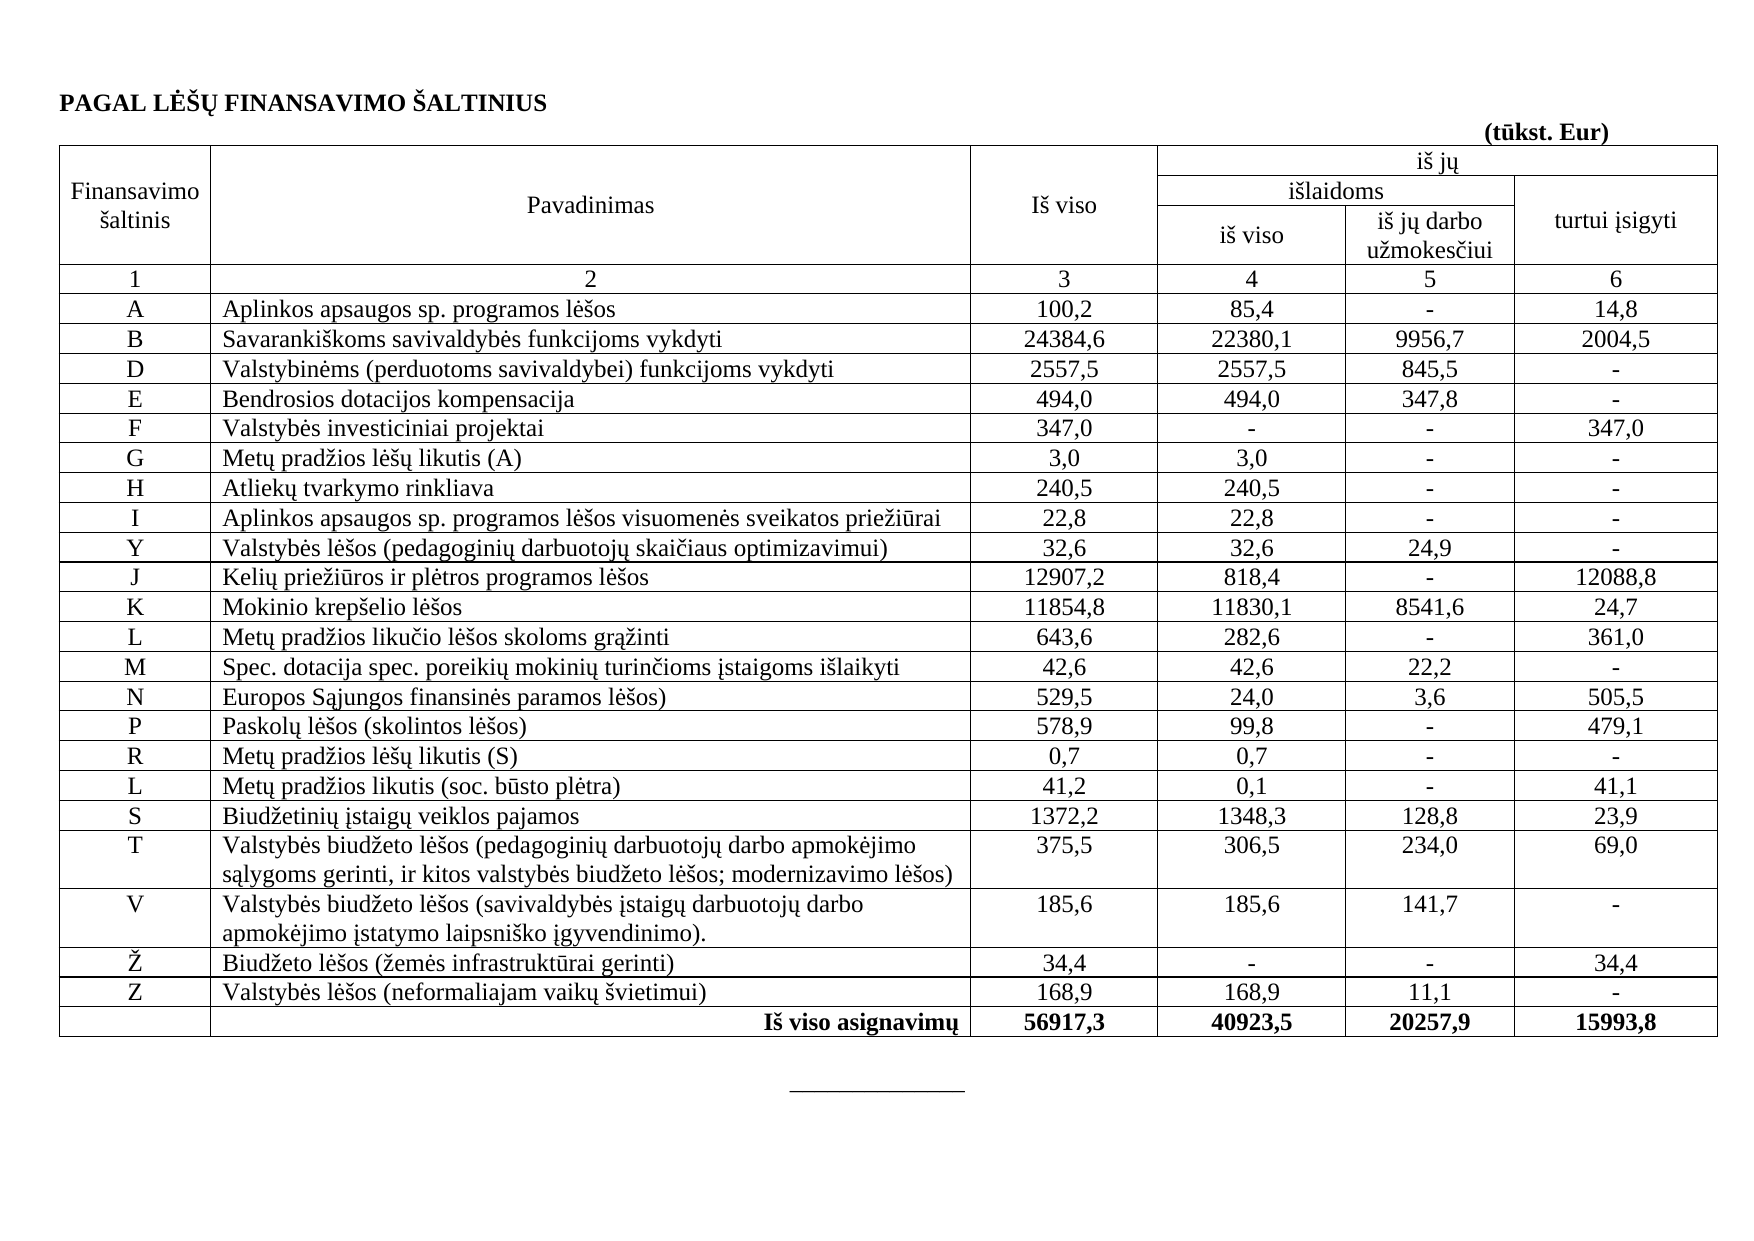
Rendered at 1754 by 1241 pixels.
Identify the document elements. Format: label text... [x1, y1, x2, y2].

table_cell 0,1 [1158, 771, 1345, 800]
table_cell - [1346, 711, 1514, 740]
table_cell 1 [60, 265, 210, 293]
table_cell P [60, 711, 210, 740]
table_cell 128,8 [1346, 801, 1514, 829]
table_cell - [1515, 354, 1717, 383]
table_cell 818,4 [1158, 563, 1345, 591]
table_cell 12088,8 [1515, 563, 1717, 591]
table_cell Y [60, 533, 210, 561]
table_cell 141,7 [1346, 889, 1514, 947]
table_cell Kelių priežiūros ir plėtros programos lėšos [211, 563, 970, 591]
table_cell J [60, 563, 210, 591]
table_cell Biudžeto lėšos (žemės infrastruktūrai gerinti) [211, 948, 970, 976]
table_cell R [60, 741, 210, 770]
table_cell F [60, 414, 210, 442]
table_cell 361,0 [1515, 622, 1717, 651]
table_cell 2557,5 [971, 354, 1157, 383]
table_cell 306,5 [1158, 831, 1345, 888]
table_cell 8541,6 [1346, 592, 1514, 621]
table_cell Spec. dotacija spec. poreikių mokinių turinčioms įstaigoms išlaikyti [211, 652, 970, 681]
table_cell - [1158, 948, 1345, 976]
table_cell Metų pradžios lėšų likutis (A) [211, 443, 970, 472]
table_cell 2 [211, 265, 970, 293]
table_cell I [60, 503, 210, 532]
table_cell N [60, 682, 210, 710]
table_cell - [1515, 741, 1717, 770]
table_cell 234,0 [1346, 831, 1514, 888]
table_cell - [1346, 563, 1514, 591]
table_cell 185,6 [971, 889, 1157, 947]
table_cell 11,1 [1346, 978, 1514, 1006]
table_cell T [60, 831, 210, 888]
table_cell 14,8 [1515, 294, 1717, 323]
table_cell E [60, 384, 210, 412]
table_cell Bendrosios dotacijos kompensacija [211, 384, 970, 412]
table_cell 3,6 [1346, 682, 1514, 710]
table_cell Aplinkos apsaugos sp. programos lėšos visuomenės sveikatos priežiūrai [211, 503, 970, 532]
table_cell - [1515, 533, 1717, 561]
table_header Pavadinimas [211, 146, 970, 263]
table_cell 32,6 [971, 533, 1157, 561]
table_cell 643,6 [971, 622, 1157, 651]
table_cell - [1346, 473, 1514, 502]
table_cell Paskolų lėšos (skolintos lėšos) [211, 711, 970, 740]
table_cell išlaidoms [1158, 176, 1514, 205]
table_cell - [1346, 414, 1514, 442]
table_cell Metų pradžios lėšų likutis (S) [211, 741, 970, 770]
table_cell L [60, 771, 210, 800]
table_cell 240,5 [1158, 473, 1345, 502]
table_cell 99,8 [1158, 711, 1345, 740]
table_cell 240,5 [971, 473, 1157, 502]
text PAGAL LĖŠŲ FINANSAVIMO ŠALTINIUS [59, 88, 1695, 117]
table_cell - [1515, 503, 1717, 532]
table_cell 494,0 [971, 384, 1157, 412]
table_cell 0,7 [1158, 741, 1345, 770]
table_cell 56917,3 [971, 1007, 1157, 1036]
table_cell Iš viso asignavimų [211, 1007, 970, 1036]
table_cell Aplinkos apsaugos sp. programos lėšos [211, 294, 970, 323]
table_cell 15993,8 [1515, 1007, 1717, 1036]
table_cell 3 [971, 265, 1157, 293]
table_cell - [1515, 652, 1717, 681]
table_cell B [60, 324, 210, 353]
table_cell - [1515, 978, 1717, 1006]
table_cell 100,2 [971, 294, 1157, 323]
table_cell V [60, 889, 210, 947]
table_cell 1372,2 [971, 801, 1157, 829]
table_cell - [1346, 294, 1514, 323]
table_cell Savarankiškoms savivaldybės funkcijoms vykdyti [211, 324, 970, 353]
table_cell 85,4 [1158, 294, 1345, 323]
table_cell M [60, 652, 210, 681]
table_cell - [1346, 948, 1514, 976]
table_cell 845,5 [1346, 354, 1514, 383]
table_cell 9956,7 [1346, 324, 1514, 353]
table_cell - [1515, 473, 1717, 502]
table_cell 4 [1158, 265, 1345, 293]
table_cell - [1515, 889, 1717, 947]
table_cell - [1158, 414, 1345, 442]
table_cell 2557,5 [1158, 354, 1345, 383]
table_cell 11854,8 [971, 592, 1157, 621]
table_cell 40923,5 [1158, 1007, 1345, 1036]
table_cell G [60, 443, 210, 472]
table_cell 0,7 [971, 741, 1157, 770]
table_cell 2004,5 [1515, 324, 1717, 353]
table_cell A [60, 294, 210, 323]
table_cell 22,2 [1346, 652, 1514, 681]
table_cell 20257,9 [1346, 1007, 1514, 1036]
table_cell S [60, 801, 210, 829]
table_cell 22,8 [971, 503, 1157, 532]
table_cell 1348,3 [1158, 801, 1345, 829]
table_cell K [60, 592, 210, 621]
table_cell H [60, 473, 210, 502]
table_cell 347,8 [1346, 384, 1514, 412]
table_cell - [1346, 622, 1514, 651]
table_cell 3,0 [1158, 443, 1345, 472]
table_cell 34,4 [971, 948, 1157, 976]
table_cell 347,0 [1515, 414, 1717, 442]
table_cell Valstybės biudžeto lėšos (pedagoginių darbuotojų darbo apmokėjimo sąlygoms gerinti, ir kitos valstybės biudžeto lėšos; modernizavimo lėšos) [211, 831, 970, 888]
table_cell 41,1 [1515, 771, 1717, 800]
table_cell 41,2 [971, 771, 1157, 800]
table_cell 505,5 [1515, 682, 1717, 710]
table_cell Mokinio krepšelio lėšos [211, 592, 970, 621]
table_cell 347,0 [971, 414, 1157, 442]
table_cell 42,6 [971, 652, 1157, 681]
table_cell Valstybės lėšos (pedagoginių darbuotojų skaičiaus optimizavimui) [211, 533, 970, 561]
table_cell 32,6 [1158, 533, 1345, 561]
text ______________ [59, 1066, 1695, 1094]
table_cell 24384,6 [971, 324, 1157, 353]
table_cell 6 [1515, 265, 1717, 293]
table_cell 3,0 [971, 443, 1157, 472]
table_cell 282,6 [1158, 622, 1345, 651]
table_cell 24,0 [1158, 682, 1345, 710]
table_cell 479,1 [1515, 711, 1717, 740]
table_cell iš viso [1158, 206, 1345, 263]
table_header Iš viso [971, 146, 1157, 263]
table_cell Valstybės biudžeto lėšos (savivaldybės įstaigų darbuotojų darbo apmokėjimo įstatymo laipsniško įgyvendinimo). [211, 889, 970, 947]
table_cell 168,9 [1158, 978, 1345, 1006]
table_cell L [60, 622, 210, 651]
table_cell Atliekų tvarkymo rinkliava [211, 473, 970, 502]
table_cell 22,8 [1158, 503, 1345, 532]
table_cell 42,6 [1158, 652, 1345, 681]
table_cell Valstybės lėšos (neformaliajam vaikų švietimui) [211, 978, 970, 1006]
table_cell Valstybinėms (perduotoms savivaldybei) funkcijoms vykdyti [211, 354, 970, 383]
table_cell - [1515, 384, 1717, 412]
table_cell 22380,1 [1158, 324, 1345, 353]
table_cell Metų pradžios likutis (soc. būsto plėtra) [211, 771, 970, 800]
table_cell 375,5 [971, 831, 1157, 888]
table_cell Z [60, 978, 210, 1006]
table_cell 24,9 [1346, 533, 1514, 561]
table_cell 11830,1 [1158, 592, 1345, 621]
table_cell D [60, 354, 210, 383]
table_cell 529,5 [971, 682, 1157, 710]
table_cell - [1346, 771, 1514, 800]
table_header iš jų [1158, 146, 1717, 175]
text (tūkst. Eur) [59, 117, 1695, 145]
table_header Finansavimo šaltinis [60, 146, 210, 263]
table_cell 168,9 [971, 978, 1157, 1006]
table_cell - [1346, 741, 1514, 770]
table_cell - [1346, 443, 1514, 472]
table_cell 578,9 [971, 711, 1157, 740]
table_cell 185,6 [1158, 889, 1345, 947]
table_cell turtui įsigyti [1515, 176, 1717, 263]
table_cell [60, 1007, 210, 1036]
table_cell Metų pradžios likučio lėšos skoloms grąžinti [211, 622, 970, 651]
table_cell Europos Sąjungos finansinės paramos lėšos) [211, 682, 970, 710]
table_cell 24,7 [1515, 592, 1717, 621]
table_cell 5 [1346, 265, 1514, 293]
table_cell iš jų darbo užmokesčiui [1346, 206, 1514, 263]
table_cell Valstybės investiciniai projektai [211, 414, 970, 442]
table_cell - [1346, 503, 1514, 532]
table_cell Ž [60, 948, 210, 976]
table_cell 34,4 [1515, 948, 1717, 976]
table_cell 494,0 [1158, 384, 1345, 412]
table_cell 12907,2 [971, 563, 1157, 591]
table_cell Biudžetinių įstaigų veiklos pajamos [211, 801, 970, 829]
table_cell 23,9 [1515, 801, 1717, 829]
table_cell 69,0 [1515, 831, 1717, 888]
table_cell - [1515, 443, 1717, 472]
